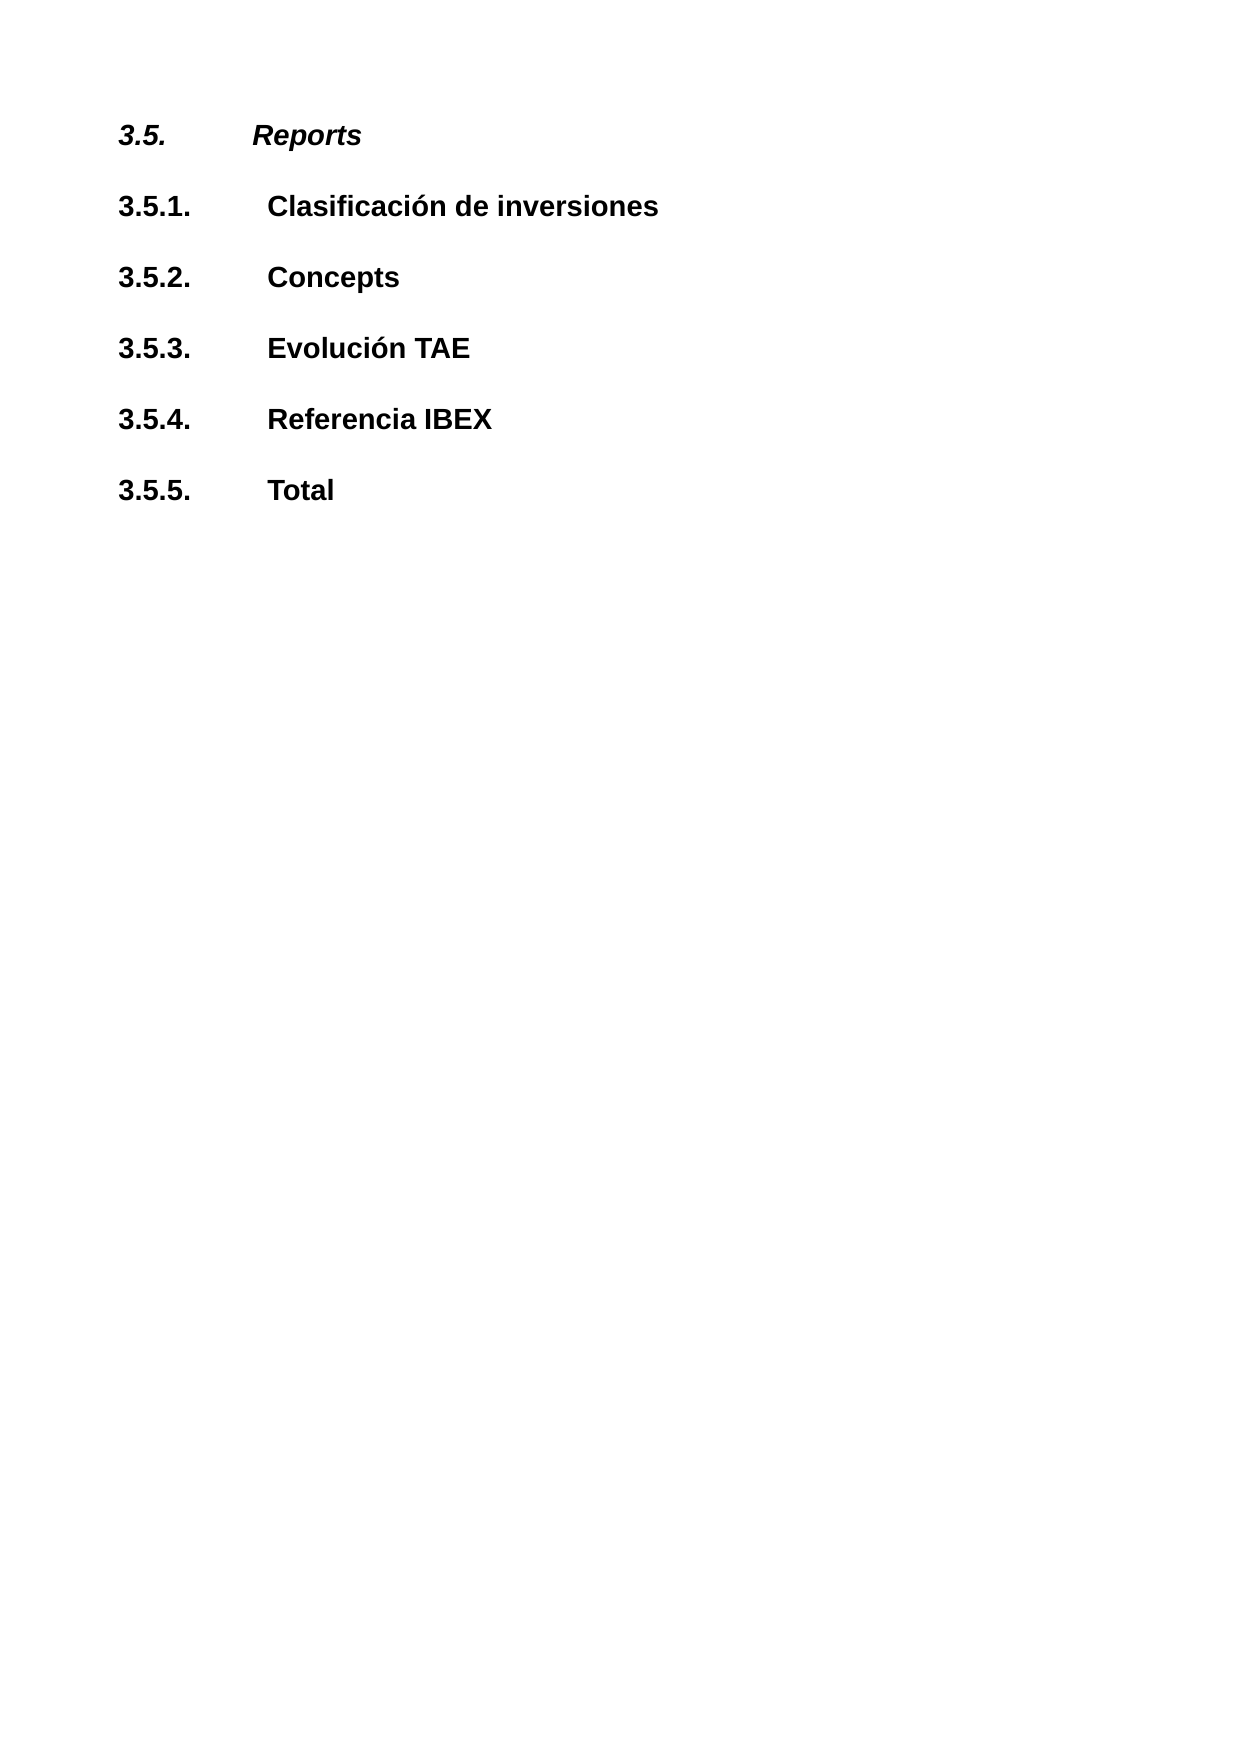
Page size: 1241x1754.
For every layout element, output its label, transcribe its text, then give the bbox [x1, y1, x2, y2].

subtitle Reports [118, 118, 1122, 152]
subtitle Clasificación de inversiones [118, 189, 1122, 223]
subtitle Referencia IBEX [118, 402, 1122, 436]
subtitle Concepts [118, 260, 1122, 294]
subtitle Total [118, 473, 1122, 507]
subtitle Evolución TAE [118, 331, 1122, 365]
